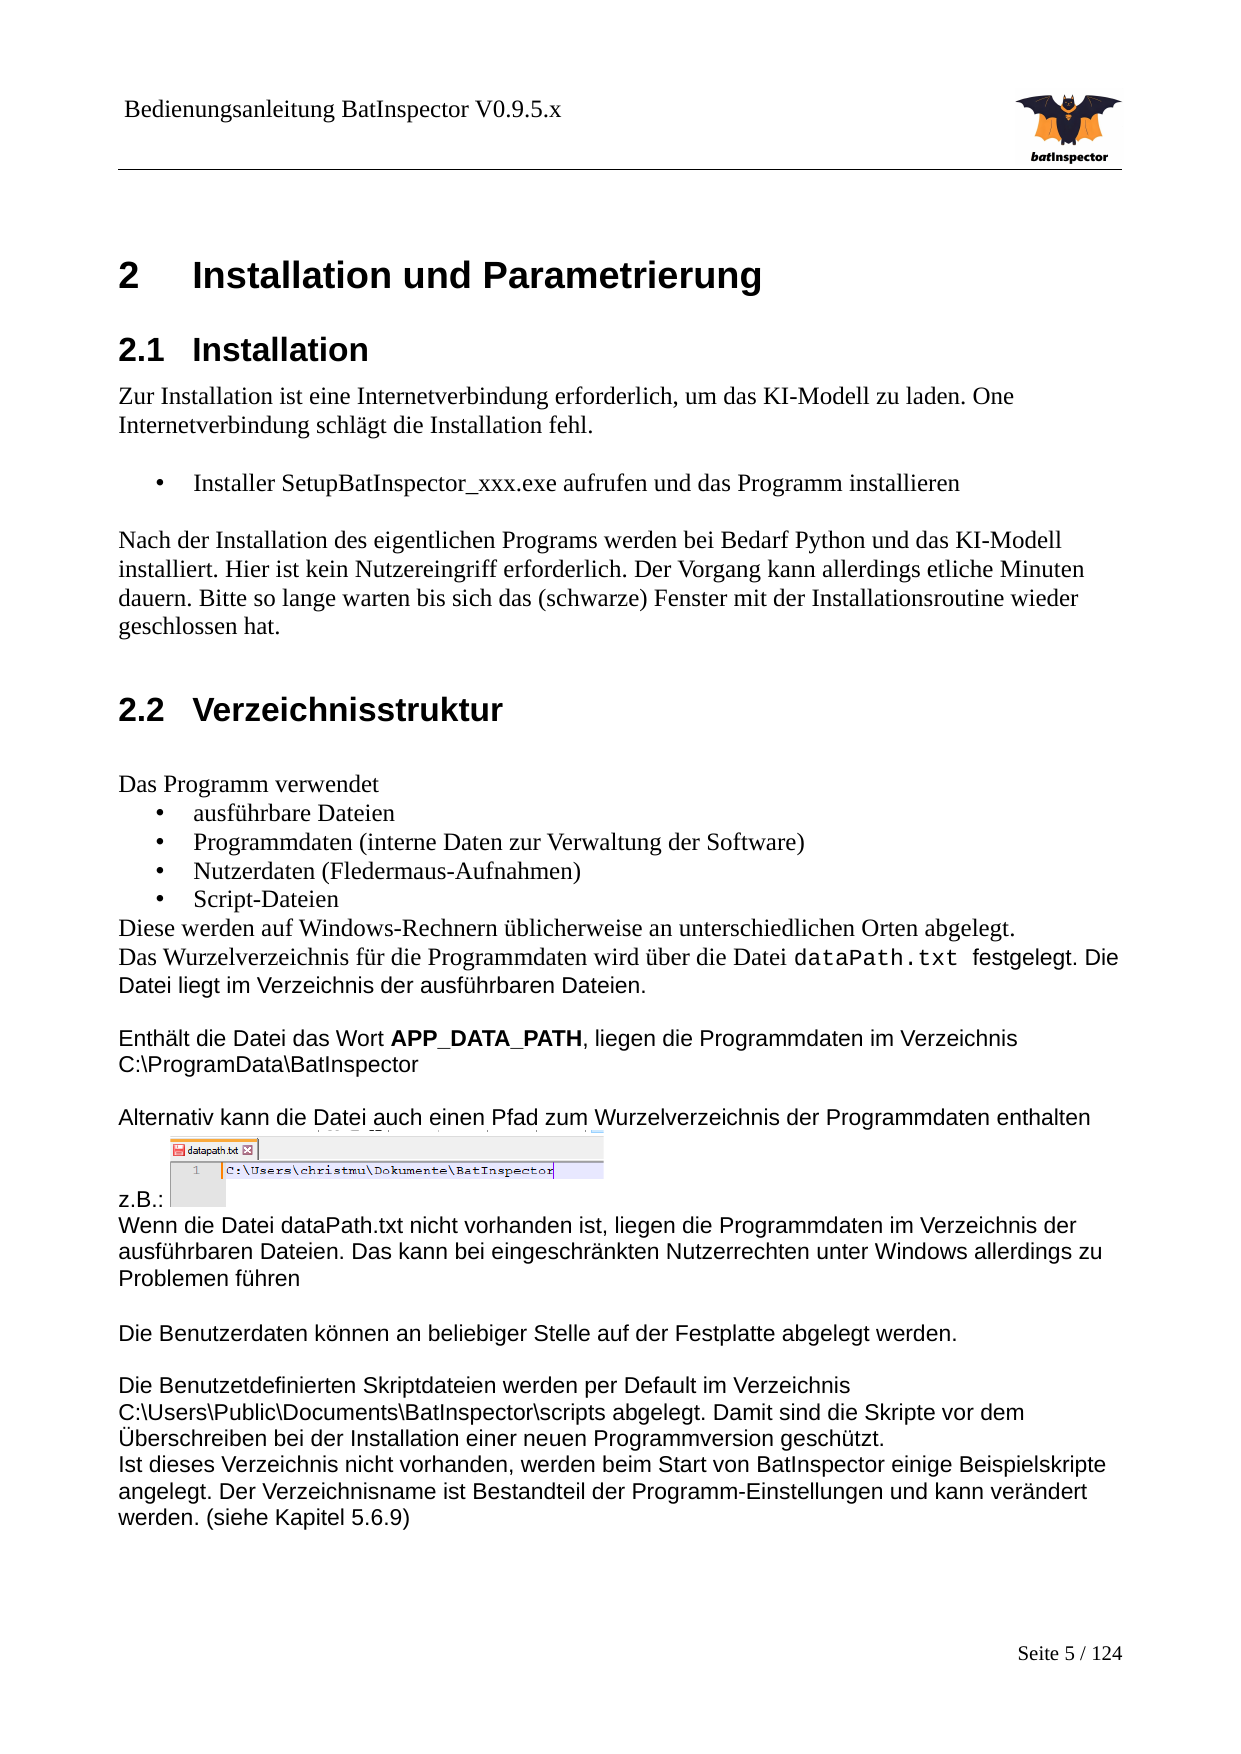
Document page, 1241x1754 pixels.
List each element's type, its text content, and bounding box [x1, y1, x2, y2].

list Nutzerdaten (Fledermaus-Aufnahmen) [156, 856, 1122, 884]
subtitle Installation [118, 330, 1122, 369]
text Ist dieses Verzeichnis nicht vorhanden, werden beim Start von BatInspector einige Beispielskripte angelegt. Der Verzeichnisname ist Bestandteil der Programm-Einstellungen und kann verändert werden. (siehe Kapitel 5.6.9) [118, 1451, 1122, 1531]
picture [170, 1130, 604, 1207]
subtitle Installation und Parametrierung [118, 253, 1122, 297]
text C:\Users\Public\Documents\BatInspector\scripts abgelegt. Damit sind die Skripte vor dem Überschreiben bei der Installation einer neuen Programmversion geschützt. [118, 1399, 1122, 1451]
text Die Benutzetdefinierten Skriptdateien werden per Default im Verzeichnis [118, 1372, 1122, 1399]
text Die Benutzerdaten können an beliebiger Stelle auf der Festplatte abgelegt werden. [118, 1320, 1122, 1346]
text Das Programm verwendet [118, 769, 1122, 798]
list Script-Dateien [156, 884, 1122, 913]
text Diese werden auf Windows-Rechnern üblicherweise an unterschiedlichen Orten abgelegt. [118, 913, 1122, 942]
list ausführbare Dateien [156, 798, 1122, 827]
text Wenn die Datei dataPath.txt nicht vorhanden ist, liegen die Programmdaten im Verzeichnis der ausführbaren Dateien. Das kann bei eingeschränkten Nutzerrechten unter Windows allerdings zu Problemen führen [118, 1212, 1122, 1291]
picture [1015, 88, 1125, 165]
subtitle Verzeichnisstruktur [118, 690, 1122, 728]
text Zur Installation ist eine Internetverbindung erforderlich, um das KI-Modell zu laden. One Internetverbindung schlägt die Installation fehl. [118, 381, 1122, 439]
text Das Wurzelverzeichnis für die Programmdaten wird über die Datei dataPath.txt festgelegt. Die Datei liegt im Verzeichnis der ausführbaren Dateien. [118, 942, 1122, 999]
text Alternativ kann die Datei auch einen Pfad zum Wurzelverzeichnis der Programmdaten enthalten z.B.: [118, 1104, 1122, 1212]
list Installer SetupBatInspector_xxx.exe aufrufen und das Programm installieren [156, 468, 1122, 496]
text C:\ProgramData\BatInspector [118, 1051, 1122, 1078]
text Nach der Installation des eigentlichen Programs werden bei Bedarf Python und das KI-Modell installiert. Hier ist kein Nutzereingriff erforderlich. Der Vorgang kann allerdings etliche Minuten dauern. Bitte so lange warten bis sich das (schwarze) Fenster mit der Installationsroutine wieder geschlossen hat. [118, 496, 1122, 640]
list Programmdaten (interne Daten zur Verwaltung der Software) [156, 827, 1122, 856]
text Enthält die Datei das Wort APP_DATA_PATH, liegen die Programmdaten im Verzeichnis [118, 1025, 1122, 1051]
